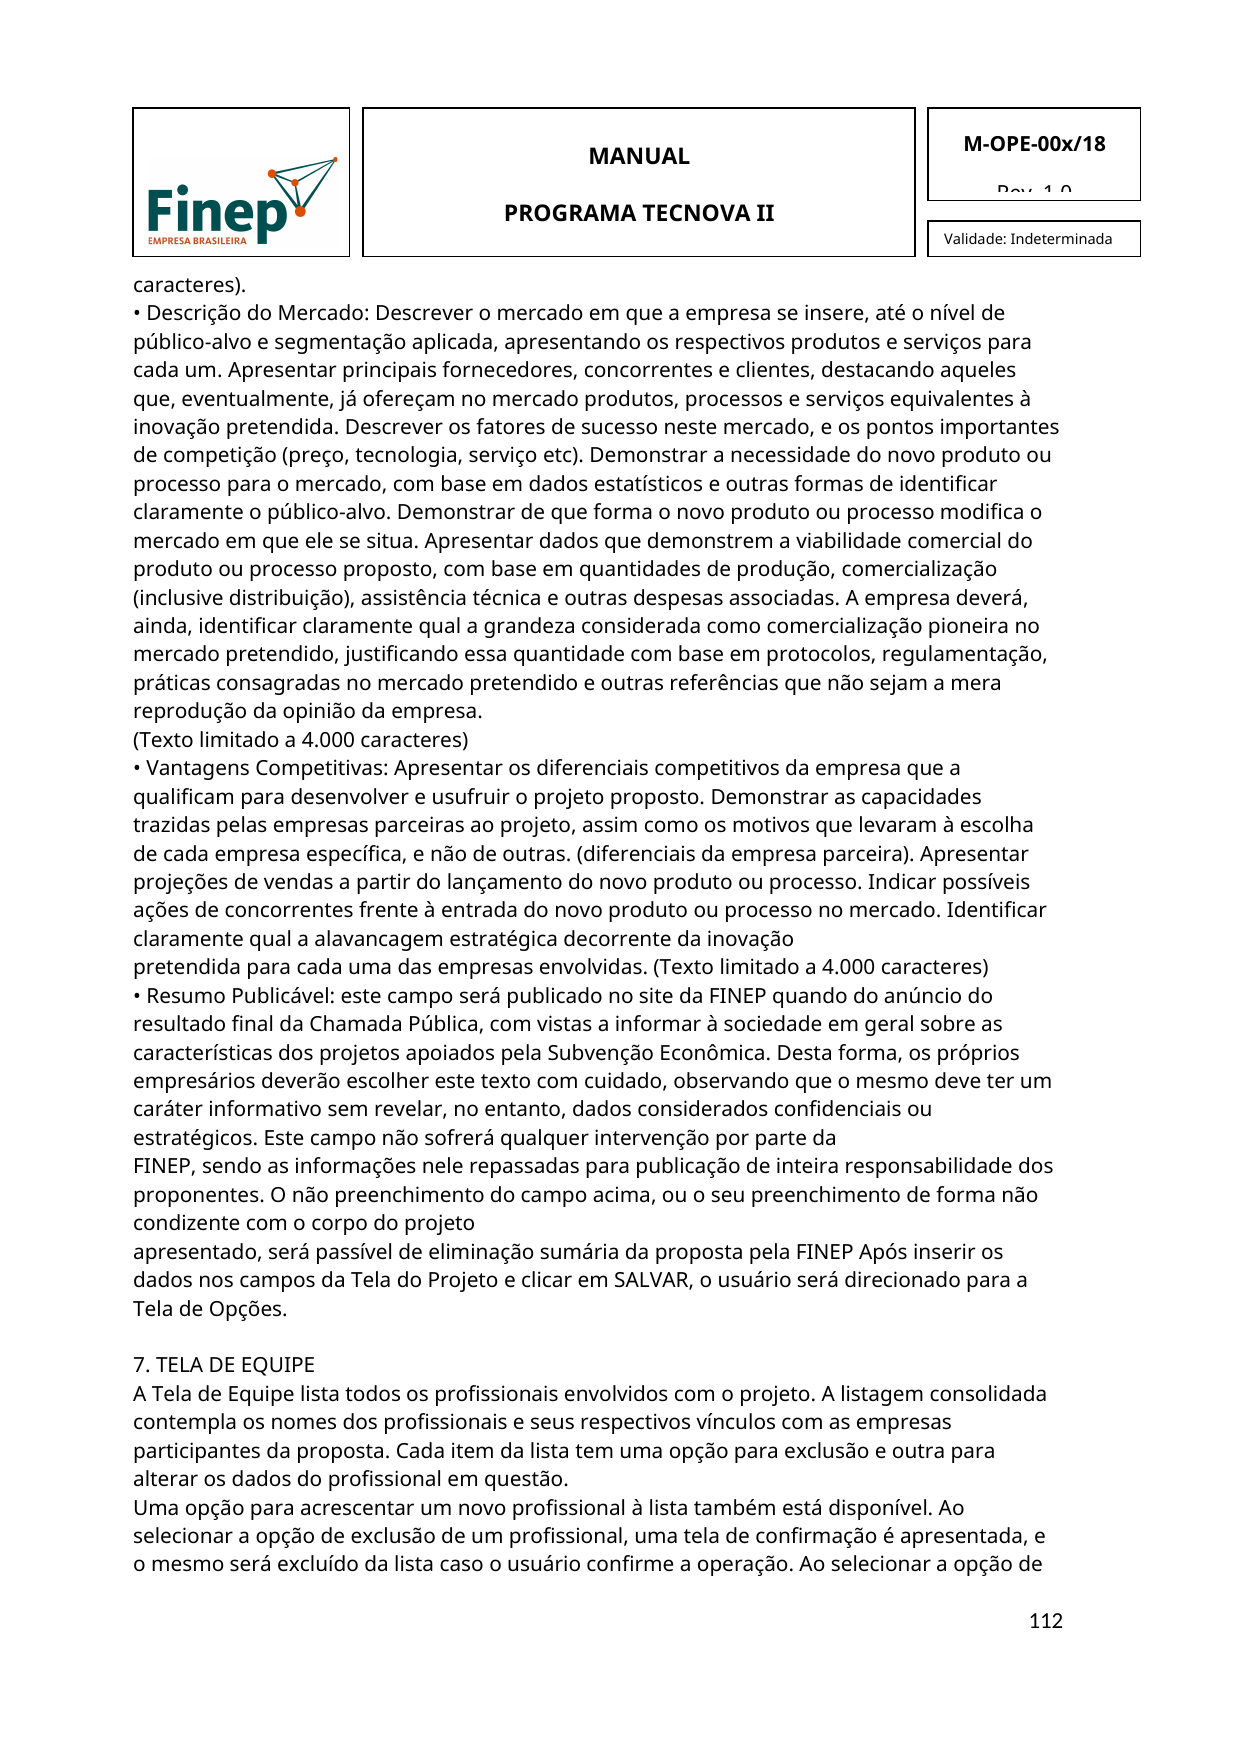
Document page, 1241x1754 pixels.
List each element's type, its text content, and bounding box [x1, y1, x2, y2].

text 7. TELA DE EQUIPE [133, 1351, 1063, 1379]
text pretendida para cada uma das empresas envolvidas. (Texto limitado a 4.000 caracteres) [133, 952, 1063, 981]
text (Texto limitado a 4.000 caracteres) [133, 725, 1063, 753]
text Uma opção para acrescentar um novo profissional à lista também está disponível. Ao selecionar a opção de exclusão de um profissional, uma tela de confirmação é apresentada, e o mesmo será excluído da lista caso o usuário confirme a operação. Ao selecionar a opção de [133, 1493, 1063, 1578]
text apresentado, será passível de eliminação sumária da proposta pela FINEP Após inserir os dados nos campos da Tela do Projeto e clicar em SALVAR, o usuário será direcionado para a Tela de Opções. [133, 1237, 1063, 1322]
text • Resumo Publicável: este campo será publicado no site da FINEP quando do anúncio do resultado final da Chamada Pública, com vistas a informar à sociedade em geral sobre as características dos projetos apoiados pela Subvenção Econômica. Desta forma, os próprios empresários deverão escolher este texto com cuidado, observando que o mesmo deve ter um caráter informativo sem revelar, no entanto, dados considerados confidenciais ou estratégicos. Este campo não sofrerá qualquer intervenção por parte da [133, 981, 1063, 1151]
text • Vantagens Competitivas: Apresentar os diferenciais competitivos da empresa que a qualificam para desenvolver e usufruir o projeto proposto. Demonstrar as capacidades trazidas pelas empresas parceiras ao projeto, assim como os motivos que levaram à escolha de cada empresa específica, e não de outras. (diferenciais da empresa parceira). Apresentar projeções de vendas a partir do lançamento do novo produto ou processo. Indicar possíveis ações de concorrentes frente à entrada do novo produto ou processo no mercado. Identificar claramente qual a alavancagem estratégica decorrente da inovação [133, 753, 1063, 952]
text FINEP, sendo as informações nele repassadas para publicação de inteira responsabilidade dos proponentes. O não preenchimento do campo acima, ou o seu preenchimento de forma não condizente com o corpo do projeto [133, 1151, 1063, 1237]
text • Descrição do Mercado: Descrever o mercado em que a empresa se insere, até o nível de público-alvo e segmentação aplicada, apresentando os respectivos produtos e serviços para cada um. Apresentar principais fornecedores, concorrentes e clientes, destacando aqueles que, eventualmente, já ofereçam no mercado produtos, processos e serviços equivalentes à inovação pretendida. Descrever os fatores de sucesso neste mercado, e os pontos importantes de competição (preço, tecnologia, serviço etc). Demonstrar a necessidade do novo produto ou processo para o mercado, com base em dados estatísticos e outras formas de identificar claramente o público-alvo. Demonstrar de que forma o novo produto ou processo modifica o mercado em que ele se situa. Apresentar dados que demonstrem a viabilidade comercial do produto ou processo proposto, com base em quantidades de produção, comercialização (inclusive distribuição), assistência técnica e outras despesas associadas. A empresa deverá, ainda, identificar claramente qual a grandeza considerada como comercialização pioneira no mercado pretendido, justificando essa quantidade com base em protocolos, regulamentação, práticas consagradas no mercado pretendido e outras referências que não sejam a mera reprodução da opinião da empresa. [133, 298, 1063, 725]
text A Tela de Equipe lista todos os profissionais envolvidos com o projeto. A listagem consolidada contempla os nomes dos profissionais e seus respectivos vínculos com as empresas participantes da proposta. Cada item da lista tem uma opção para exclusão e outra para alterar os dados do profissional em questão. [133, 1379, 1063, 1493]
text caracteres). [133, 270, 1063, 298]
